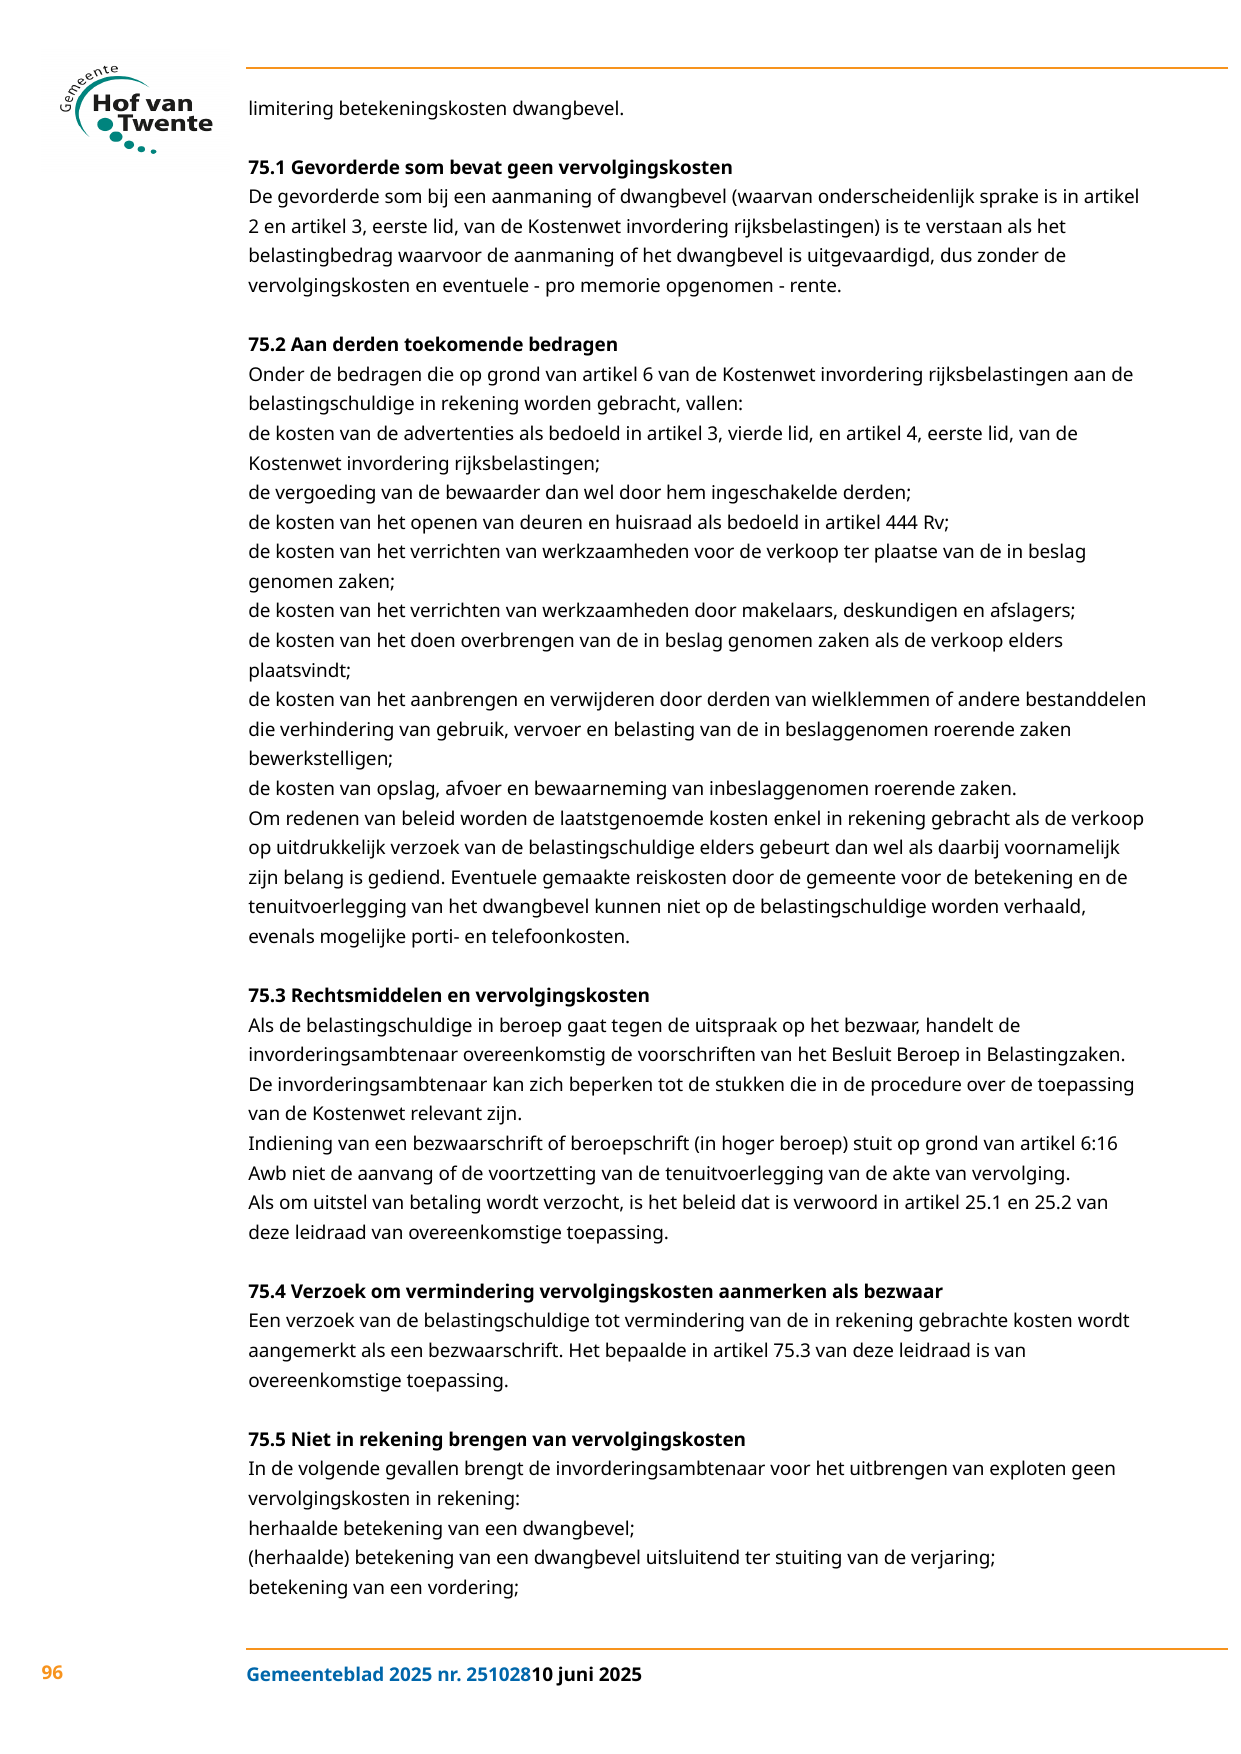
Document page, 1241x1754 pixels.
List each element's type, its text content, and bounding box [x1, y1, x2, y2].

text de kosten van het verrichten van werkzaamheden voor de verkoop ter plaatse van de in beslag genomen zaken; [248, 538, 1152, 594]
text Een verzoek van de belastingschuldige tot vermindering van de in rekening gebrachte kosten wordt aangemerkt als een bezwaarschrift. Het bepaalde in artikel 75.3 van deze leidraad is van overeenkomstige toepassing. [248, 1308, 1152, 1393]
text Als om uitstel van betaling wordt verzocht, is het beleid dat is verwoord in artikel 25.1 en 25.2 van deze leidraad van overeenkomstige toepassing. [248, 1189, 1152, 1245]
text de vergoeding van de bewaarder dan wel door hem ingeschakelde derden; [248, 479, 1152, 505]
text Om redenen van beleid worden de laatstgenoemde kosten enkel in rekening gebracht als de verkoop op uitdrukkelijk verzoek van de belastingschuldige elders gebeurt dan wel als daarbij voornamelijk zijn belang is gediend. Eventuele gemaakte reiskosten door de gemeente voor de betekening en de tenuitvoerlegging van het dwangbevel kunnen niet op de belastingschuldige worden verhaald, evenals mogelijke porti- en telefoonkosten. [248, 805, 1152, 949]
text 75.3 Rechtsmiddelen en vervolgingskosten [248, 982, 1152, 1008]
text Als de belastingschuldige in beroep gaat tegen de uitspraak op het bezwaar, handelt de invorderingsambtenaar overeenkomstig de voorschriften van het Besluit Beroep in Belastingzaken. [248, 1012, 1152, 1067]
text Indiening van een bezwaarschrift of beroepschrift (in hoger beroep) stuit op grond van artikel 6:16 Awb niet de aanvang of de voortzetting van de tenuitvoerlegging van de akte van vervolging. [248, 1130, 1152, 1186]
text Onder de bedragen die op grond van artikel 6 van de Kostenwet invordering rijksbelastingen aan de belastingschuldige in rekening worden gebracht, vallen: [248, 361, 1152, 416]
text 75.5 Niet in rekening brengen van vervolgingskosten [248, 1426, 1152, 1452]
text In de volgende gevallen brengt de invorderingsambtenaar voor het uitbrengen van exploten geen vervolgingskosten in rekening: [248, 1456, 1152, 1511]
text de kosten van het verrichten van werkzaamheden door makelaars, deskundigen en afslagers; [248, 598, 1152, 623]
text limitering betekeningskosten dwangbevel. [248, 95, 1152, 121]
text de kosten van het doen overbrengen van de in beslag genomen zaken als de verkoop elders plaatsvindt; [248, 627, 1152, 683]
text 75.2 Aan derden toekomende bedragen [248, 331, 1152, 357]
picture [41, 47, 231, 172]
text herhaalde betekening van een dwangbevel; [248, 1515, 1152, 1541]
text De gevorderde som bij een aanmaning of dwangbevel (waarvan onderscheidenlijk sprake is in artikel 2 en artikel 3, eerste lid, van de Kostenwet invordering rijksbelastingen) is te verstaan als het belastingbedrag waarvoor de aanmaning of het dwangbevel is uitgevaardigd, dus zonder de vervolgingskosten en eventuele - pro memorie opgenomen - rente. [248, 183, 1152, 298]
text de kosten van de advertenties als bedoeld in artikel 3, vierde lid, en artikel 4, eerste lid, van de Kostenwet invordering rijksbelastingen; [248, 420, 1152, 476]
text betekening van een vordering; [248, 1574, 1152, 1600]
text de kosten van het openen van deuren en huisraad als bedoeld in artikel 444 Rv; [248, 509, 1152, 535]
text De invorderingsambtenaar kan zich beperken tot de stukken die in de procedure over de toepassing van de Kostenwet relevant zijn. [248, 1071, 1152, 1126]
text de kosten van opslag, afvoer en bewaarneming van inbeslaggenomen roerende zaken. [248, 775, 1152, 801]
text 75.1 Gevorderde som bevat geen vervolgingskosten [248, 154, 1152, 180]
text (herhaalde) betekening van een dwangbevel uitsluitend ter stuiting van de verjaring; [248, 1544, 1152, 1570]
text de kosten van het aanbrengen en verwijderen door derden van wielklemmen of andere bestanddelen die verhindering van gebruik, vervoer en belasting van de in beslaggenomen roerende zaken bewerkstelligen; [248, 686, 1152, 771]
text 75.4 Verzoek om vermindering vervolgingskosten aanmerken als bezwaar [248, 1278, 1152, 1304]
